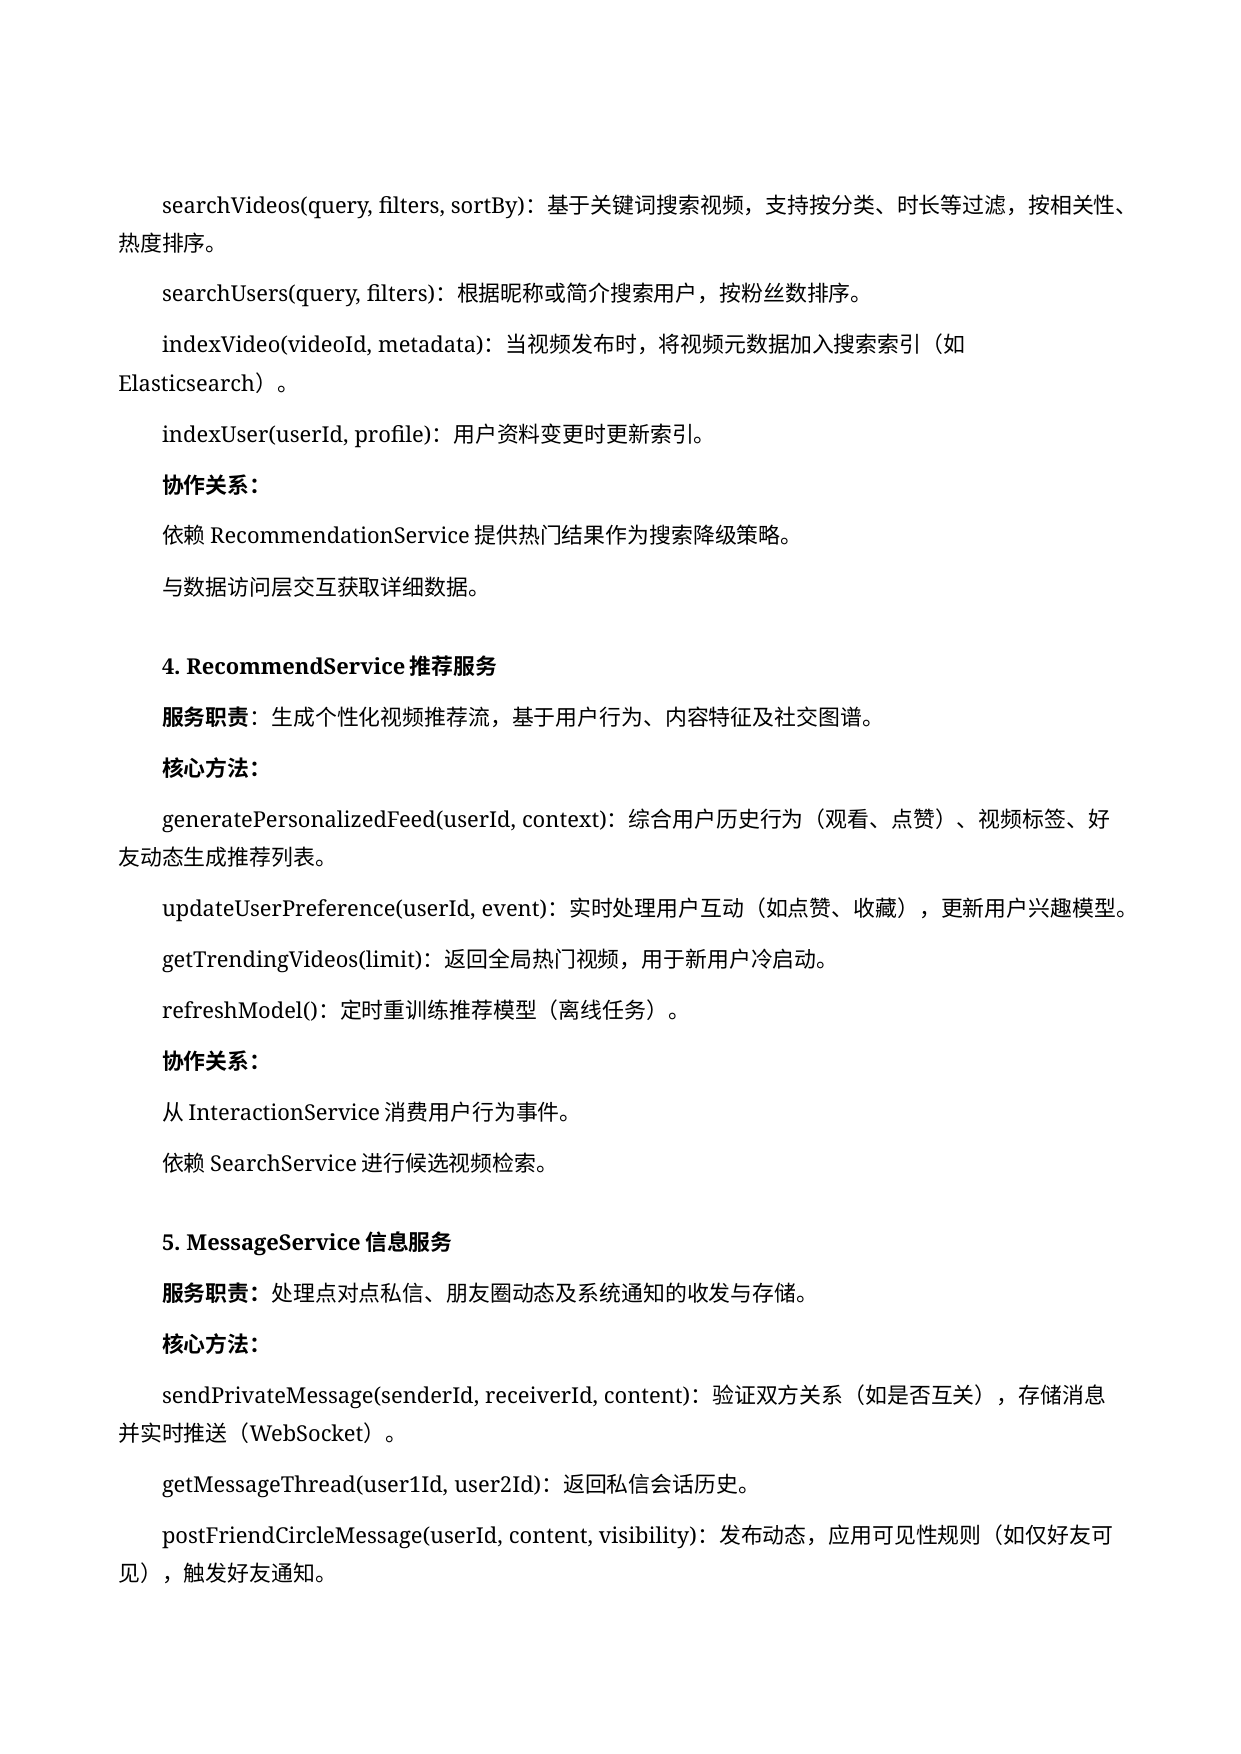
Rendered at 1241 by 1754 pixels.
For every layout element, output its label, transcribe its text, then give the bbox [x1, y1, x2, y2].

text 核心方法： [118, 751, 1122, 783]
text 从InteractionService消费用户行为事件。 [118, 1094, 1122, 1126]
text 依赖SearchService进行候选视频检索。 [118, 1146, 1122, 1177]
text postFriendCircleMessage(userId, content, visibility)：发布动态，应用可见性规则（如仅好友可见），触发好友通知。 [118, 1518, 1122, 1588]
text generatePersonalizedFeed(userId, context)：综合用户历史行为（观看、点赞）、视频标签、好友动态生成推荐列表。 [118, 802, 1122, 871]
text searchUsers(query, filters)：根据昵称或简介搜索用户，按粉丝数排序。 [118, 276, 1122, 308]
text 4. RecommendService推荐服务 [118, 649, 1122, 681]
text sendPrivateMessage(senderId, receiverId, content)：验证双方关系（如是否互关），存储消息并实时推送（WebSocket）。 [118, 1378, 1122, 1448]
text indexVideo(videoId, metadata)：当视频发布时，将视频元数据加入搜索索引（如Elasticsearch）。 [118, 327, 1122, 397]
text 服务职责：处理点对点私信、朋友圈动态及系统通知的收发与存储。 [118, 1276, 1122, 1308]
text 协作关系： [118, 468, 1122, 499]
text refreshModel()：定时重训练推荐模型（离线任务）。 [118, 993, 1122, 1024]
text getMessageThread(user1Id, user2Id)：返回私信会话历史。 [118, 1467, 1122, 1499]
text 依赖RecommendationService提供热门结果作为搜索降级策略。 [118, 518, 1122, 550]
text 协作关系： [118, 1044, 1122, 1075]
text 服务职责：生成个性化视频推荐流，基于用户行为、内容特征及社交图谱。 [118, 700, 1122, 732]
text 5. MessageService信息服务 [118, 1225, 1122, 1257]
text searchVideos(query, filters, sortBy)：基于关键词搜索视频，支持按分类、时长等过滤，按相关性、热度排序。 [118, 188, 1122, 257]
text indexUser(userId, profile)：用户资料变更时更新索引。 [118, 417, 1122, 448]
text updateUserPreference(userId, event)：实时处理用户互动（如点赞、收藏），更新用户兴趣模型。 [118, 891, 1122, 922]
text getTrendingVideos(limit)：返回全局热门视频，用于新用户冷启动。 [118, 942, 1122, 973]
text 与数据访问层交互获取详细数据。 [118, 569, 1122, 601]
text 核心方法： [118, 1327, 1122, 1359]
